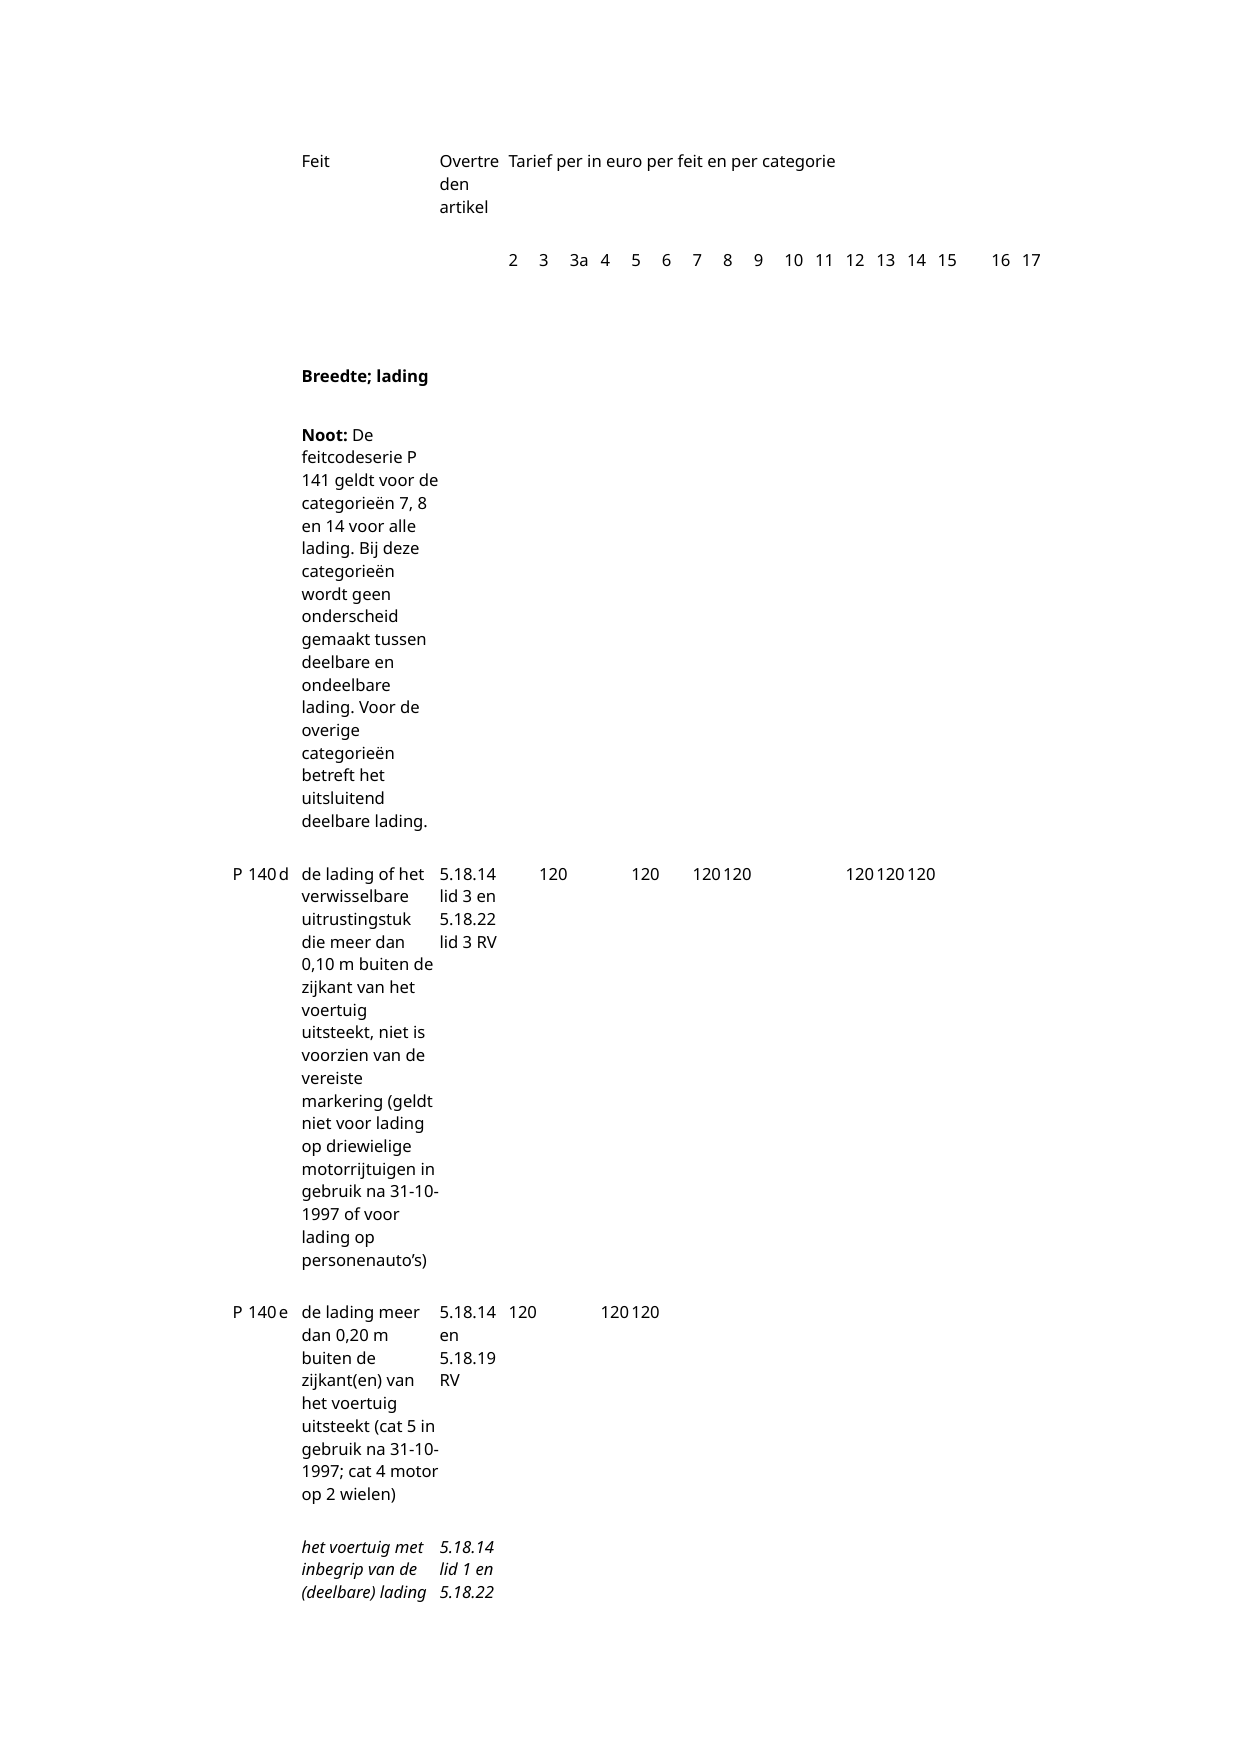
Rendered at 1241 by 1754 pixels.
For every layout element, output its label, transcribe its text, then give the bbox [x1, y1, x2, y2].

table_cell het voertuig met inbegrip van de (deelbare) lading [301, 1535, 439, 1603]
table_cell [248, 424, 278, 862]
table_cell e [279, 1301, 301, 1535]
table_cell [845, 307, 876, 365]
table_cell [845, 1301, 876, 1535]
table_cell 7 [692, 248, 723, 307]
table_cell [508, 365, 539, 423]
table_cell [692, 307, 723, 365]
table_cell [754, 365, 784, 423]
table_cell 5 [631, 248, 662, 307]
table_cell Breedte; lading [301, 365, 439, 423]
table_cell [991, 1301, 1022, 1535]
table_cell [938, 1535, 991, 1603]
table_header [233, 150, 248, 248]
table_cell [233, 424, 248, 862]
table_cell [938, 1301, 991, 1535]
table_cell 5.18.14 en 5.18.19 RV [439, 1301, 508, 1535]
table_cell [1022, 1301, 1053, 1535]
table_cell 4 [600, 248, 631, 307]
table_cell [508, 862, 539, 1301]
table_cell 120 [907, 862, 937, 1301]
table_cell [784, 1301, 815, 1535]
table_cell 140 [248, 862, 278, 1301]
table_cell [233, 365, 248, 423]
table_cell [439, 248, 508, 307]
table_cell 120 [876, 862, 907, 1301]
table_cell [754, 1301, 784, 1535]
table_cell [631, 1535, 662, 1603]
table_cell [692, 424, 723, 862]
table_cell [1022, 424, 1053, 862]
table_header [279, 150, 301, 248]
table_cell 17 [1022, 248, 1053, 307]
table_cell [815, 1535, 845, 1603]
table_cell [662, 1535, 692, 1603]
table_cell 120 [692, 862, 723, 1301]
table_cell [279, 1535, 301, 1603]
table_header Overtreden artikel [439, 150, 508, 248]
table_cell 120 [631, 1301, 662, 1535]
table_header Tarief per in euro per feit en per categorie [508, 150, 1053, 248]
table_cell 120 [600, 1301, 631, 1535]
table_cell [723, 1535, 753, 1603]
table_cell [279, 248, 301, 307]
table_header [248, 150, 278, 248]
table_cell [876, 307, 907, 365]
table_cell [815, 424, 845, 862]
table_cell 5.18.14 lid 3 en 5.18.22 lid 3 RV [439, 862, 508, 1301]
table_cell [570, 1301, 600, 1535]
table_cell [662, 862, 692, 1301]
table_cell P [233, 1301, 248, 1535]
table_cell [508, 424, 539, 862]
table_cell [600, 424, 631, 862]
table_cell [907, 1535, 937, 1603]
table_cell 15 [938, 248, 991, 307]
table_cell [815, 307, 845, 365]
table_cell [279, 307, 301, 365]
table_cell [301, 307, 439, 365]
table_cell [938, 424, 991, 862]
table_cell [662, 307, 692, 365]
table_cell de lading of het verwisselbare uitrustingstuk die meer dan 0,10 m buiten de zijkant van het voertuig uitsteekt, niet is voorzien van de vereiste markering (geldt niet voor lading op driewielige motorrijtuigen in gebruik na 31-10-1997 of voor lading op personenauto’s) [301, 862, 439, 1301]
table_cell [991, 1535, 1022, 1603]
table_cell 9 [754, 248, 784, 307]
table_cell [784, 365, 815, 423]
table_cell [570, 1535, 600, 1603]
table_cell 6 [662, 248, 692, 307]
table_cell [662, 365, 692, 423]
table_cell 10 [784, 248, 815, 307]
table_cell [991, 862, 1022, 1301]
table_cell [815, 1301, 845, 1535]
table_cell P [233, 862, 248, 1301]
table_cell [233, 248, 248, 307]
table_cell [876, 1535, 907, 1603]
table_cell 120 [508, 1301, 539, 1535]
table_cell [539, 1535, 569, 1603]
table_cell 8 [723, 248, 753, 307]
table_cell [539, 307, 569, 365]
table_cell [570, 365, 600, 423]
table_cell [631, 365, 662, 423]
table_cell [907, 1301, 937, 1535]
table_cell 3a [570, 248, 600, 307]
table_cell [279, 365, 301, 423]
table_cell [991, 307, 1022, 365]
table_cell [248, 307, 278, 365]
table_cell 120 [845, 862, 876, 1301]
table_cell [845, 365, 876, 423]
table_cell [539, 1301, 569, 1535]
table_header Feit [301, 150, 439, 248]
table_cell [248, 1535, 278, 1603]
table_cell [539, 424, 569, 862]
table_cell [1022, 365, 1053, 423]
table_cell [248, 365, 278, 423]
table_cell de lading meer dan 0,20 m buiten de zijkant(en) van het voertuig uitsteekt (cat 5 in gebruik na 31-10-1997; cat 4 motor op 2 wielen) [301, 1301, 439, 1535]
table_cell [1022, 1535, 1053, 1603]
table_cell [784, 1535, 815, 1603]
table_cell [662, 424, 692, 862]
table_cell [439, 424, 508, 862]
table_cell 12 [845, 248, 876, 307]
table_cell [723, 1301, 753, 1535]
table_cell [570, 307, 600, 365]
table_cell [991, 365, 1022, 423]
table_cell 120 [723, 862, 753, 1301]
table_cell [233, 1535, 248, 1603]
table_cell [754, 424, 784, 862]
table_cell [439, 365, 508, 423]
table_cell [907, 307, 937, 365]
table_cell [600, 365, 631, 423]
table_cell [876, 365, 907, 423]
table_cell [508, 307, 539, 365]
table_cell 13 [876, 248, 907, 307]
table_cell [907, 424, 937, 862]
table_cell [233, 307, 248, 365]
table_cell [692, 1301, 723, 1535]
table_cell [248, 248, 278, 307]
table_cell [631, 424, 662, 862]
table_cell [723, 307, 753, 365]
table_cell [784, 307, 815, 365]
table_cell [754, 307, 784, 365]
table_cell [600, 862, 631, 1301]
table_cell [508, 1535, 539, 1603]
table_cell 120 [631, 862, 662, 1301]
table_cell [570, 862, 600, 1301]
table_cell [662, 1301, 692, 1535]
table_cell [439, 307, 508, 365]
table_cell [876, 424, 907, 862]
table_cell [784, 862, 815, 1301]
table_cell 2 [508, 248, 539, 307]
table_cell [692, 1535, 723, 1603]
table_cell [907, 365, 937, 423]
table_cell [784, 424, 815, 862]
table_cell [301, 248, 439, 307]
table_cell [991, 424, 1022, 862]
table_cell [754, 862, 784, 1301]
table_cell [938, 862, 991, 1301]
table_cell [692, 365, 723, 423]
table_cell 3 [539, 248, 569, 307]
table_cell [539, 365, 569, 423]
table_cell [1022, 862, 1053, 1301]
table_cell 120 [539, 862, 569, 1301]
table_cell [845, 1535, 876, 1603]
table_cell 5.18.14 lid 1 en 5.18.22 [439, 1535, 508, 1603]
table_cell [570, 424, 600, 862]
table_cell [938, 365, 991, 423]
table_cell [815, 365, 845, 423]
table_cell [754, 1535, 784, 1603]
table_cell [600, 307, 631, 365]
table_cell 140 [248, 1301, 278, 1535]
table_cell [600, 1535, 631, 1603]
table_cell [631, 307, 662, 365]
table_cell Noot: De feitcodeserie P 141 geldt voor de categorieën 7, 8 en 14 voor alle lading. Bij deze categorieën wordt geen onderscheid gemaakt tussen deelbare en ondeelbare lading. Voor de overige categorieën betreft het uitsluitend deelbare lading. [301, 424, 439, 862]
table_cell [815, 862, 845, 1301]
table_cell 11 [815, 248, 845, 307]
table_cell [723, 424, 753, 862]
table_cell d [279, 862, 301, 1301]
table_cell [723, 365, 753, 423]
table_cell 16 [991, 248, 1022, 307]
table_cell [938, 307, 991, 365]
table_cell [1022, 307, 1053, 365]
table_cell [845, 424, 876, 862]
table_cell [279, 424, 301, 862]
table_cell [876, 1301, 907, 1535]
table_cell 14 [907, 248, 937, 307]
